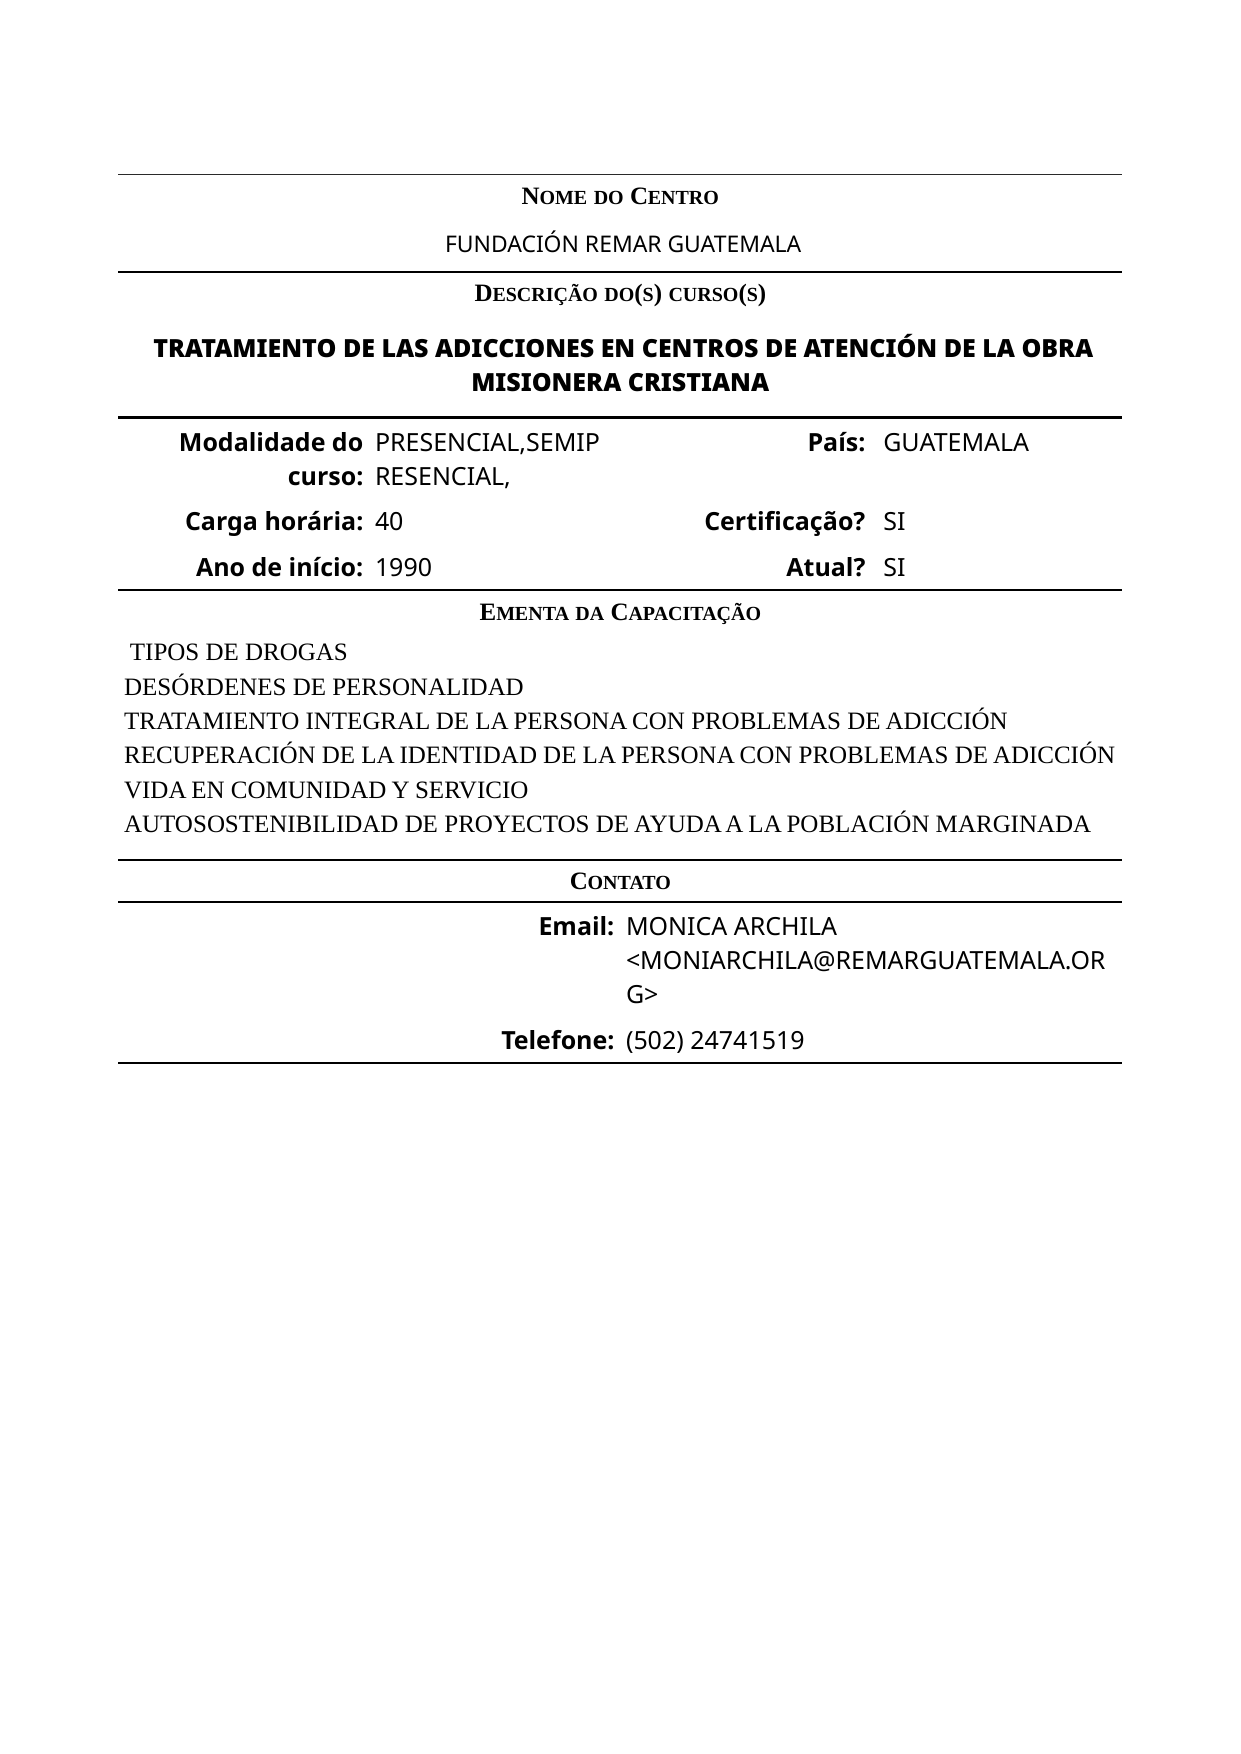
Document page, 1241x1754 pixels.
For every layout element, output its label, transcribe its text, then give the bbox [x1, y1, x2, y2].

table_cell GUATEMALA [871, 419, 1122, 498]
table_header Nome do Centro [118, 176, 1122, 216]
table_cell Carga horária: [118, 498, 369, 544]
table_cell PRESENCIAL,SEMIPRESENCIAL, [369, 419, 620, 498]
table_cell Ano de início: [118, 544, 369, 589]
table_cell (502) 24741519 [620, 1017, 1122, 1062]
table_cell 40 [369, 498, 620, 544]
table_cell TRATAMIENTO DE LAS ADICCIONES EN CENTROS DE ATENCIÓN DE LA OBRA MISIONERA CRISTIANA [118, 313, 1122, 416]
table_cell Certificação? [620, 498, 871, 544]
table_cell Atual? [620, 544, 871, 589]
table_cell Email: [118, 903, 620, 1017]
table_cell FUNDACIÓN REMAR GUATEMALA [118, 216, 1122, 271]
table_cell Descrição do(s) curso(s) [118, 273, 1122, 313]
table_cell Modalidade do curso: [118, 419, 369, 498]
table_cell TIPOS DE DROGAS DESÓRDENES DE PERSONALIDAD TRATAMIENTO INTEGRAL DE LA PERSONA CON PROBLEMAS DE ADICCIÓN RECUPERACIÓN DE LA IDENTIDAD DE LA PERSONA CON PROBLEMAS DE ADICCIÓN VIDA EN COMUNIDAD Y SERVICIO AUTOSOSTENIBILIDAD DE PROYECTOS DE AYUDA A LA POBLACIÓN MARGINADA [118, 631, 1122, 859]
table_cell MONICA ARCHILA <MONIARCHILA@REMARGUATEMALA.ORG> [620, 903, 1122, 1017]
table_cell País: [620, 419, 871, 498]
table_cell Telefone: [118, 1017, 620, 1062]
table_cell Contato [118, 861, 1122, 901]
table_cell SI [871, 544, 1122, 589]
table_cell 1990 [369, 544, 620, 589]
table_cell Ementa da Capacitação [118, 591, 1122, 631]
table_cell SI [871, 498, 1122, 544]
